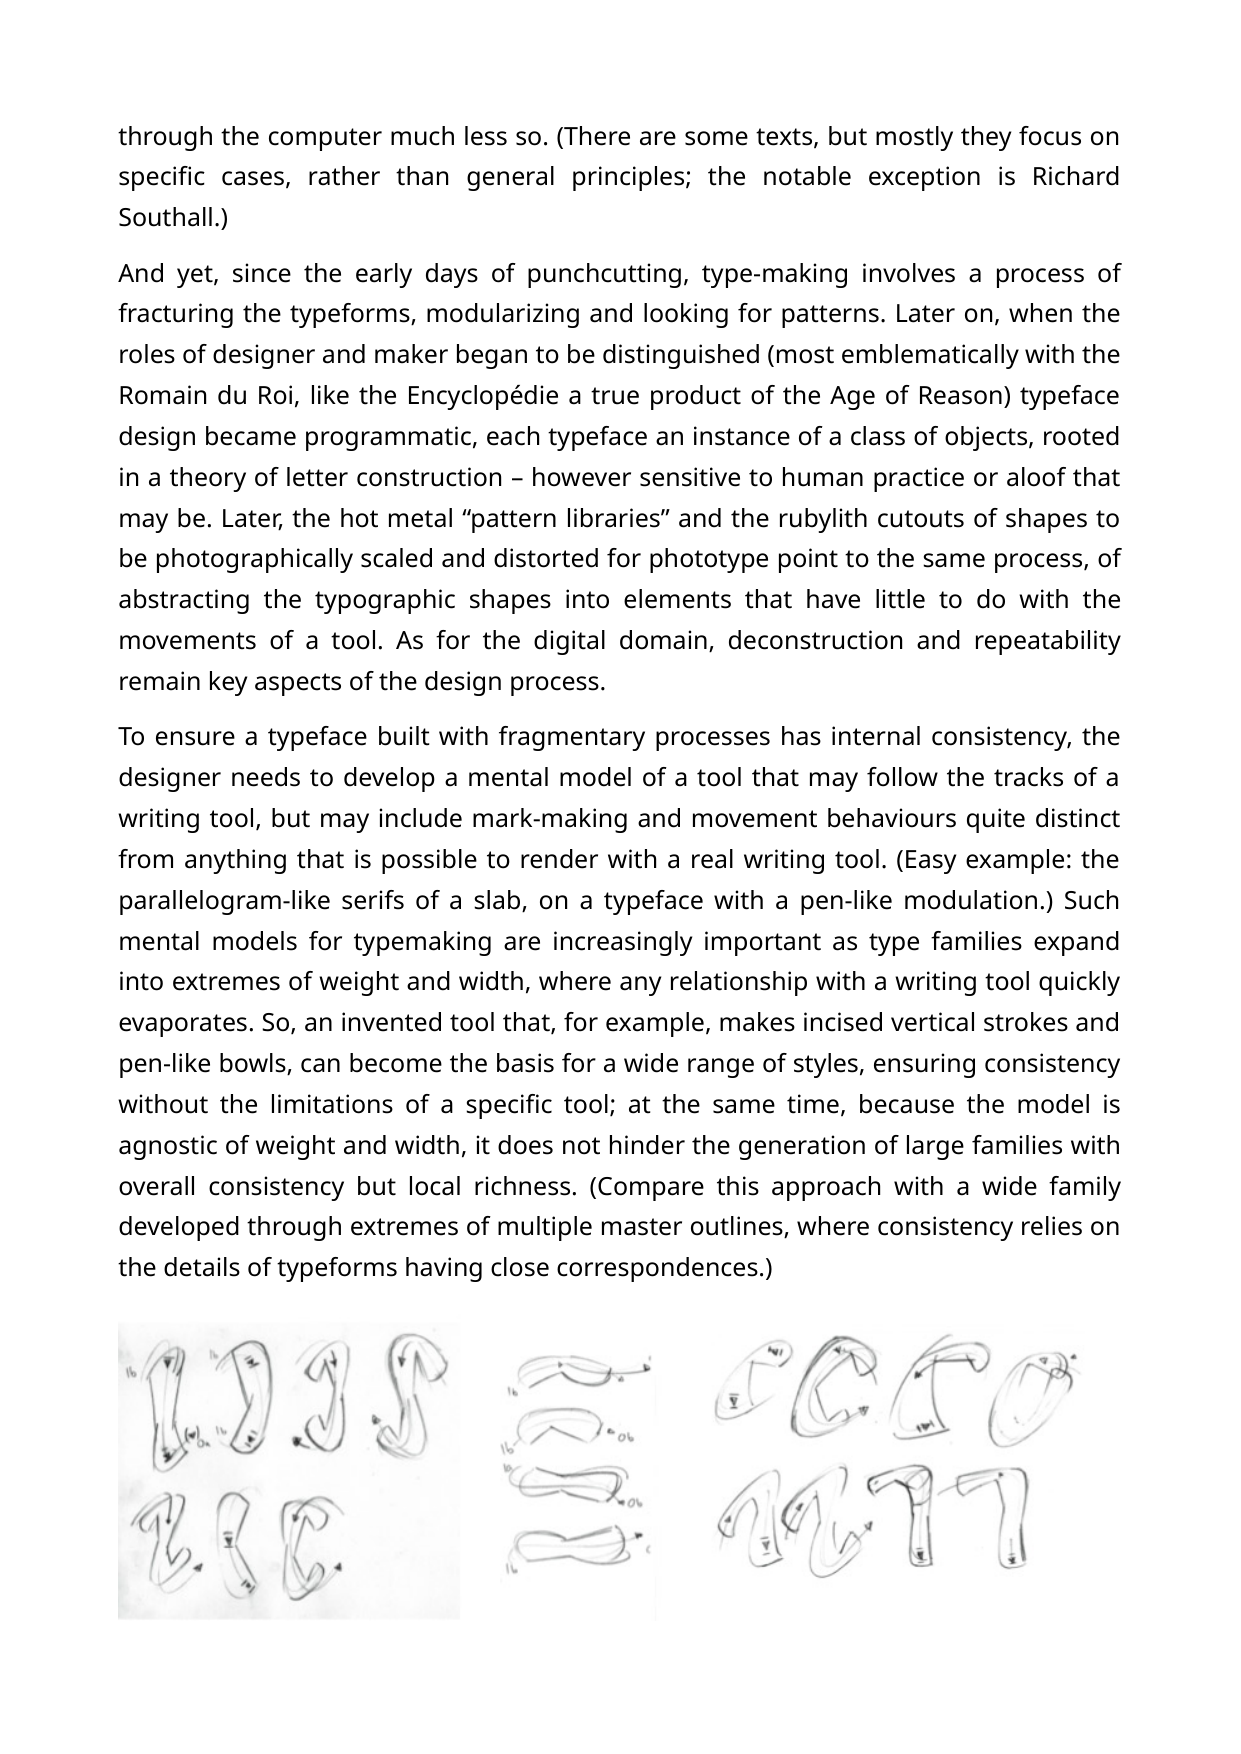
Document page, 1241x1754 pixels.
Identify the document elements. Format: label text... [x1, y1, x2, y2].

picture [118, 1305, 1123, 1621]
text through the computer much less so. (There are some texts, but mostly they focus on specific cases, rather than general principles; the notable exception is Richard Southall.) [118, 118, 1122, 234]
text And yet, since the early days of punchcutting, type-making involves a process of fracturing the typeforms, modularizing and looking for patterns. Later on, when the roles of designer and maker began to be distinguished (most emblematically with the Romain du Roi, like the Encyclopédie a true product of the Age of Reason) typeface design became programmatic, each typeface an instance of a class of objects, rooted in a theory of letter construction – however sensitive to human practice or aloof that may be. Later, the hot metal “pattern libraries” and the rubylith cutouts of shapes to be photographically scaled and distorted for phototype point to the same process, of abstracting the typographic shapes into elements that have little to do with the movements of a tool. As for the digital domain, deconstruction and repeatability remain key aspects of the design process. [118, 255, 1122, 698]
text To ensure a typeface built with fragmentary processes has internal consistency, the designer needs to develop a mental model of a tool that may follow the tracks of a writing tool, but may include mark-making and movement behaviours quite distinct from anything that is possible to render with a real writing tool. (Easy example: the parallelogram-like serifs of a slab, on a typeface with a pen-like modulation.) Such mental models for typemaking are increasingly important as type families expand into extremes of weight and width, where any relationship with a writing tool quickly evaporates. So, an invented tool that, for example, makes incised vertical strokes and pen-like bowls, can become the basis for a wide range of styles, ensuring consistency without the limitations of a specific tool; at the same time, because the model is agnostic of weight and width, it does not hinder the generation of large families with overall consistency but local richness. (Compare this approach with a wide family developed through extremes of multiple master outlines, where consistency relies on the details of typeforms having close correspondences.) [118, 719, 1122, 1284]
